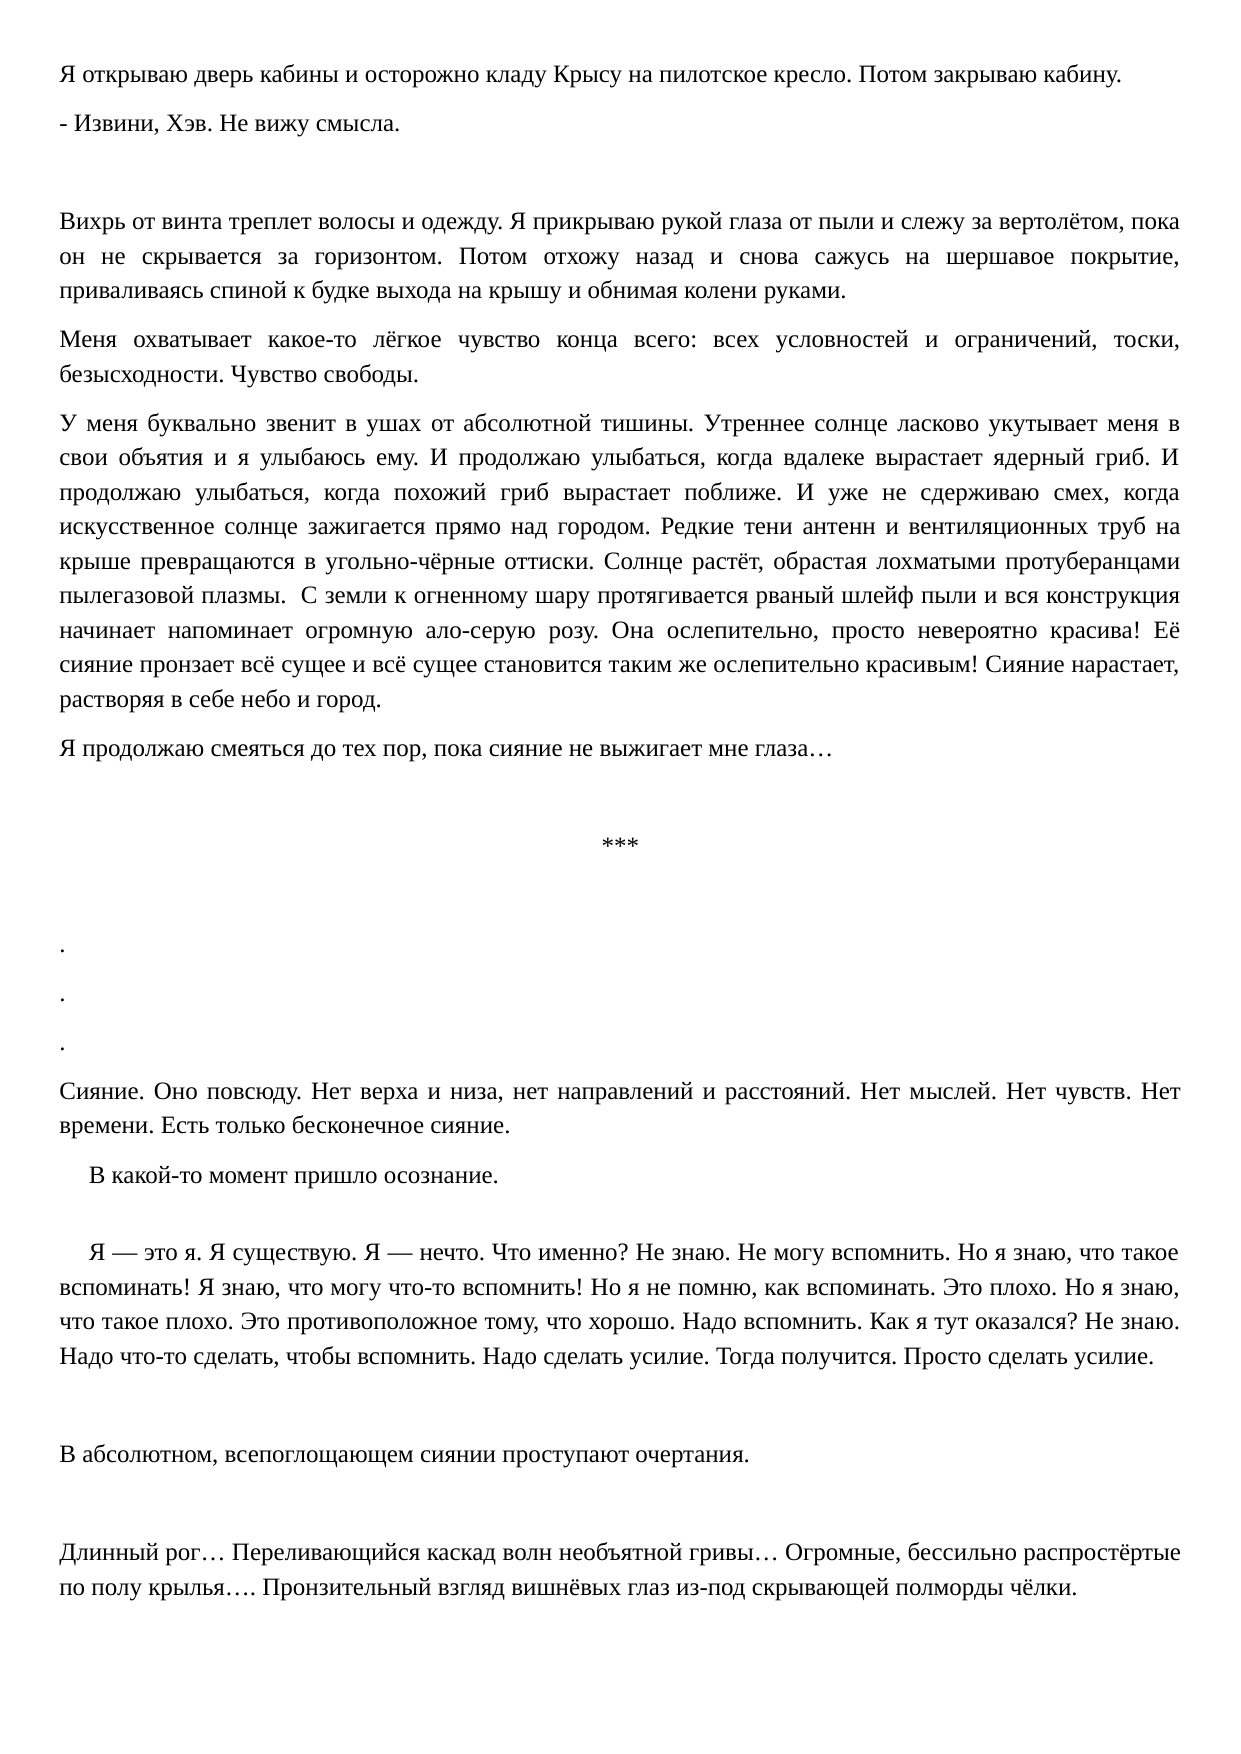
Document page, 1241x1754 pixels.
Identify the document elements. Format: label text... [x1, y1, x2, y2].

text Сияние. Оно повсюду. Нет верха и низа, нет направлений и расстояний. Нет мыслей. Нет чувств. Нет времени. Есть только бесконечное сияние. [59, 1076, 1181, 1139]
text . [59, 978, 1181, 1007]
text - Извини, Хэв. Не вижу смысла. [59, 108, 1181, 137]
text Я — это я. Я существую. Я — нечто. Что именно? Не знаю. Не могу вспомнить. Но я знаю, что такое вспоминать! Я знаю, что могу что-то вспомнить! Но я не помню, как вспоминать. Это плохо. Но я знаю, что такое плохо. Это противоположное тому, что хорошо. Надо вспомнить. Как я тут оказался? Не знаю. Надо что-то сделать, чтобы вспомнить. Надо сделать усилие. Тогда получится. Просто сделать усилие. [59, 1237, 1181, 1370]
text Меня охватывает какое-то лёгкое чувство конца всего: всех условностей и ограничений, тоски, безысходности. Чувство свободы. [59, 324, 1181, 387]
text Я продолжаю смеяться до тех пор, пока сияние не выжигает мне глаза… [59, 733, 1181, 761]
text Я открываю дверь кабины и осторожно кладу Крысу на пилотское кресло. Потом закрываю кабину. [59, 59, 1181, 88]
text *** [59, 831, 1181, 859]
text В какой-то момент пришло осознание. [59, 1160, 1181, 1188]
text Вихрь от винта треплет волосы и одежду. Я прикрываю рукой глаза от пыли и слежу за вертолётом, пока он не скрывается за горизонтом. Потом отхожу назад и снова сажусь на шершавое покрытие, приваливаясь спиной к будке выхода на крышу и обнимая колени руками. [59, 206, 1181, 304]
text В абсолютном, всепоглощающем сиянии проступают очертания. [59, 1439, 1181, 1468]
text . [59, 929, 1181, 958]
text . [59, 1027, 1181, 1056]
text Длинный рог… Переливающийся каскад волн необъятной гривы… Огромные, бессильно распростёртые по полу крылья…. Пронзительный взгляд вишнёвых глаз из-под скрывающей полморды чёлки. [59, 1537, 1181, 1600]
text У меня буквально звенит в ушах от абсолютной тишины. Утреннее солнце ласково укутывает меня в свои объятия и я улыбаюсь ему. И продолжаю улыбаться, когда вдалеке вырастает ядерный гриб. И продолжаю улыбаться, когда похожий гриб вырастает поближе. И уже не сдерживаю смех, когда искусственное солнце зажигается прямо над городом. Редкие тени антенн и вентиляционных труб на крыше превращаются в угольно-чёрные оттиски. Солнце растёт, обрастая лохматыми протуберанцами пылегазовой плазмы. С земли к огненному шару протягивается рваный шлейф пыли и вся конструкция начинает напоминает огромную ало-серую розу. Она ослепительно, просто невероятно красива! Её сияние пронзает всё сущее и всё сущее становится таким же ослепительно красивым! Сияние нарастает, растворяя в себе небо и город. [59, 408, 1181, 712]
